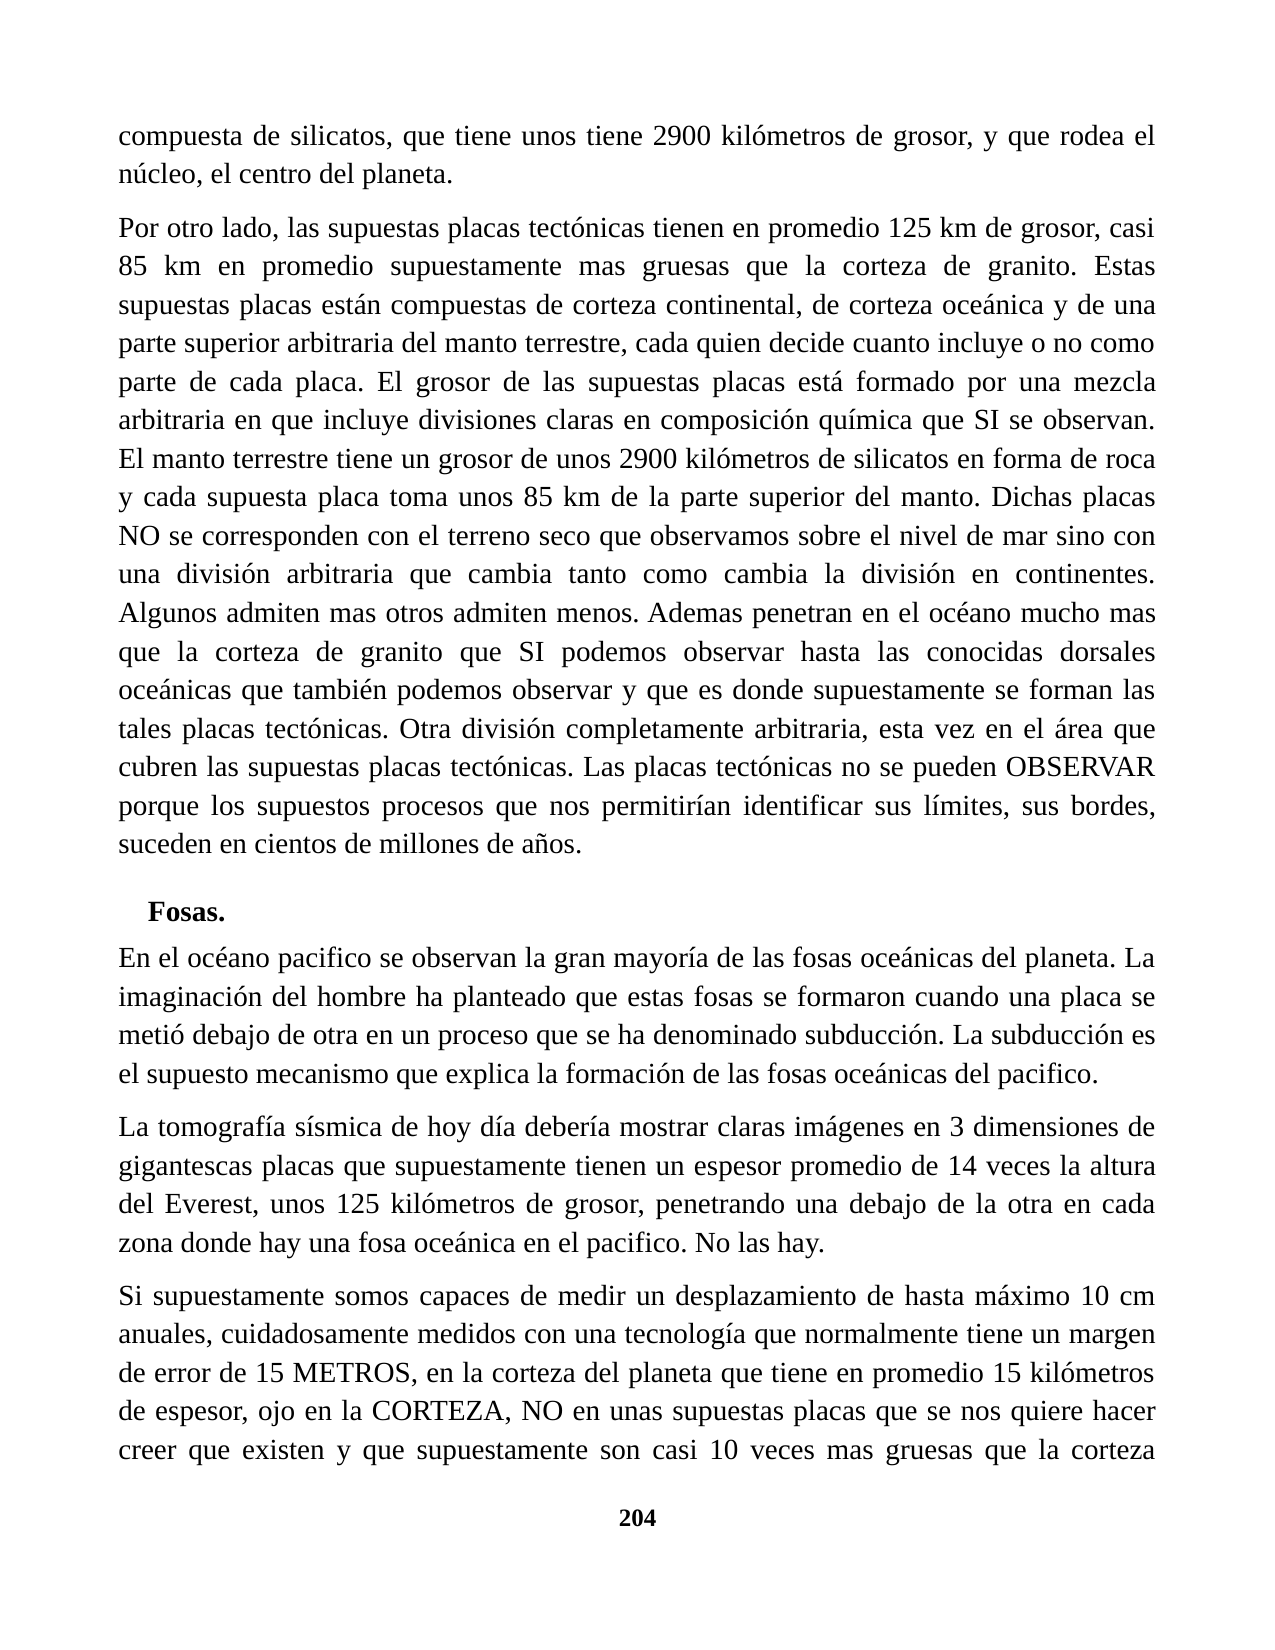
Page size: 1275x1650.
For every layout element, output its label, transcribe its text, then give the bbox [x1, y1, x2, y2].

text Si supuestamente somos capaces de medir un desplazamiento de hasta máximo 10 cm anuales, cuidadosamente medidos con una tecnología que normalmente tiene un margen de error de 15 METROS, en la corteza del planeta que tiene en promedio 15 kilómetros de espesor, ojo en la CORTEZA, NO en unas supuestas placas que se nos quiere hacer creer que existen y que supuestamente son casi 10 veces mas gruesas que la corteza [118, 1278, 1157, 1466]
text compuesta de silicatos, que tiene unos tiene 2900 kilómetros de grosor, y que rodea el núcleo, el centro del planeta. [118, 118, 1157, 190]
text Por otro lado, las supuestas placas tectónicas tienen en promedio 125 km de grosor, casi 85 km en promedio supuestamente mas gruesas que la corteza de granito. Estas supuestas placas están compuestas de corteza continental, de corteza oceánica y de una parte superior arbitraria del manto terrestre, cada quien decide cuanto incluye o no como parte de cada placa. El grosor de las supuestas placas está formado por una mezcla arbitraria en que incluye divisiones claras en composición química que SI se observan. El manto terrestre tiene un grosor de unos 2900 kilómetros de silicatos en forma de roca y cada supuesta placa toma unos 85 km de la parte superior del manto. Dichas placas NO se corresponden con el terreno seco que observamos sobre el nivel de mar sino con una división arbitraria que cambia tanto como cambia la división en continentes. Algunos admiten mas otros admiten menos. Ademas penetran en el océano mucho mas que la corteza de granito que SI podemos observar hasta las conocidas dorsales oceánicas que también podemos observar y que es donde supuestamente se forman las tales placas tectónicas. Otra división completamente arbitraria, esta vez en el área que cubren las supuestas placas tectónicas. Las placas tectónicas no se pueden OBSERVAR porque los supuestos procesos que nos permitirían identificar sus límites, sus bordes, suceden en cientos de millones de años. [118, 210, 1157, 860]
subtitle Fosas. [148, 894, 1157, 928]
text La tomografía sísmica de hoy día debería mostrar claras imágenes en 3 dimensiones de gigantescas placas que supuestamente tienen un espesor promedio de 14 veces la altura del Everest, unos 125 kilómetros de grosor, penetrando una debajo de la otra en cada zona donde hay una fosa oceánica en el pacifico. No las hay. [118, 1109, 1157, 1258]
text En el océano pacifico se observan la gran mayoría de las fosas oceánicas del planeta. La imaginación del hombre ha planteado que estas fosas se formaron cuando una placa se metió debajo de otra en un proceso que se ha denominado subducción. La subducción es el supuesto mecanismo que explica la formación de las fosas oceánicas del pacifico. [118, 940, 1157, 1089]
